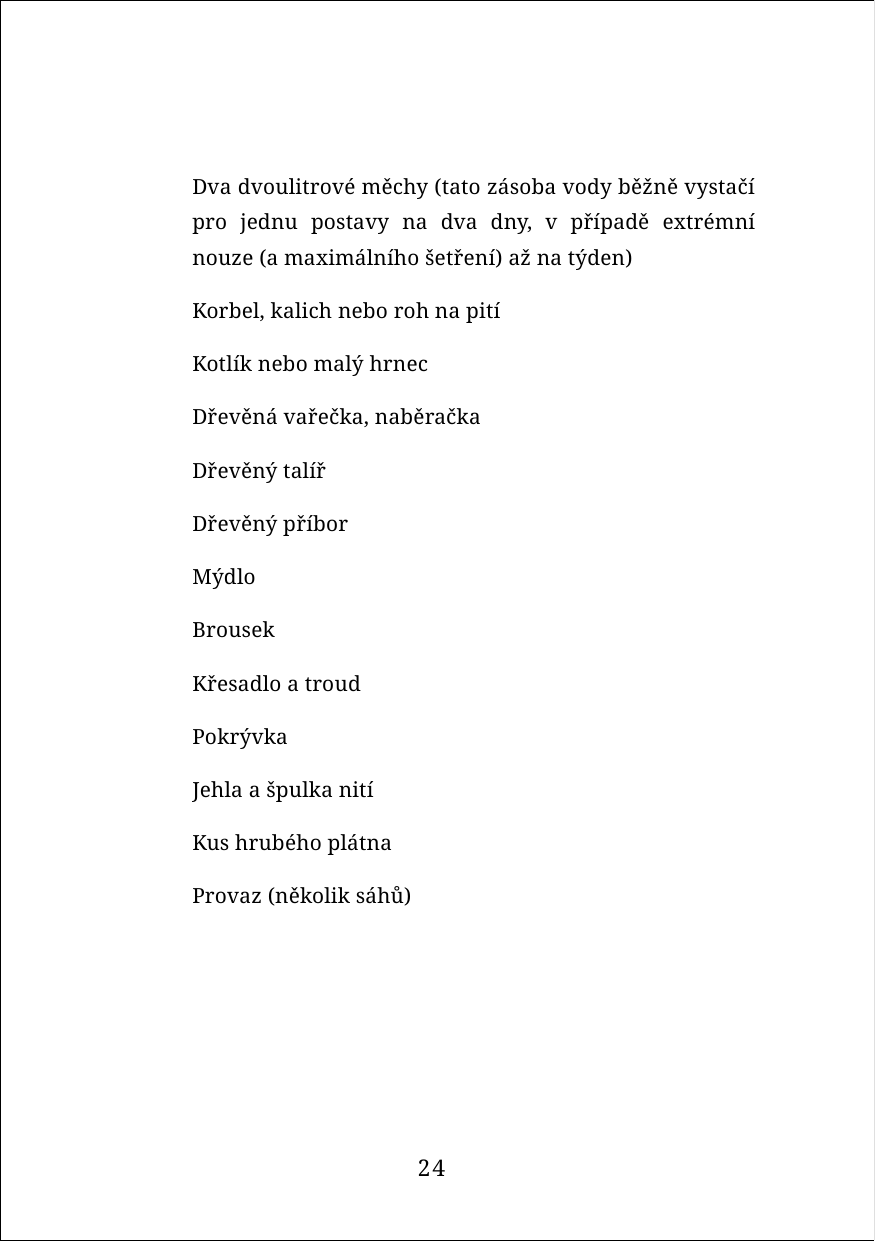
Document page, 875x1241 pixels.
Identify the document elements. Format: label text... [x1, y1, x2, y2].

text Dva dvoulitrové měchy (tato zásoba vody běžně vystačí pro jednu postavy na dva dny, v případě extrémní nouze (a maximálního šetření) až na týden) [192, 172, 756, 271]
text Mýdlo [192, 562, 756, 591]
text Kus hrubého plátna [192, 828, 756, 857]
text Dřevěný příbor [192, 509, 756, 537]
text Dřevěný talíř [192, 456, 756, 484]
text Brousek [192, 615, 756, 644]
text Kotlík nebo malý hrnec [192, 349, 756, 378]
text Provaz (několik sáhů) [192, 882, 756, 910]
text Korbel, kalich nebo roh na pití [192, 296, 756, 324]
text Pokrývka [192, 722, 756, 750]
text Dřevěná vařečka, naběračka [192, 402, 756, 431]
text Křesadlo a troud [192, 669, 756, 697]
text Jehla a špulka nití [192, 775, 756, 803]
